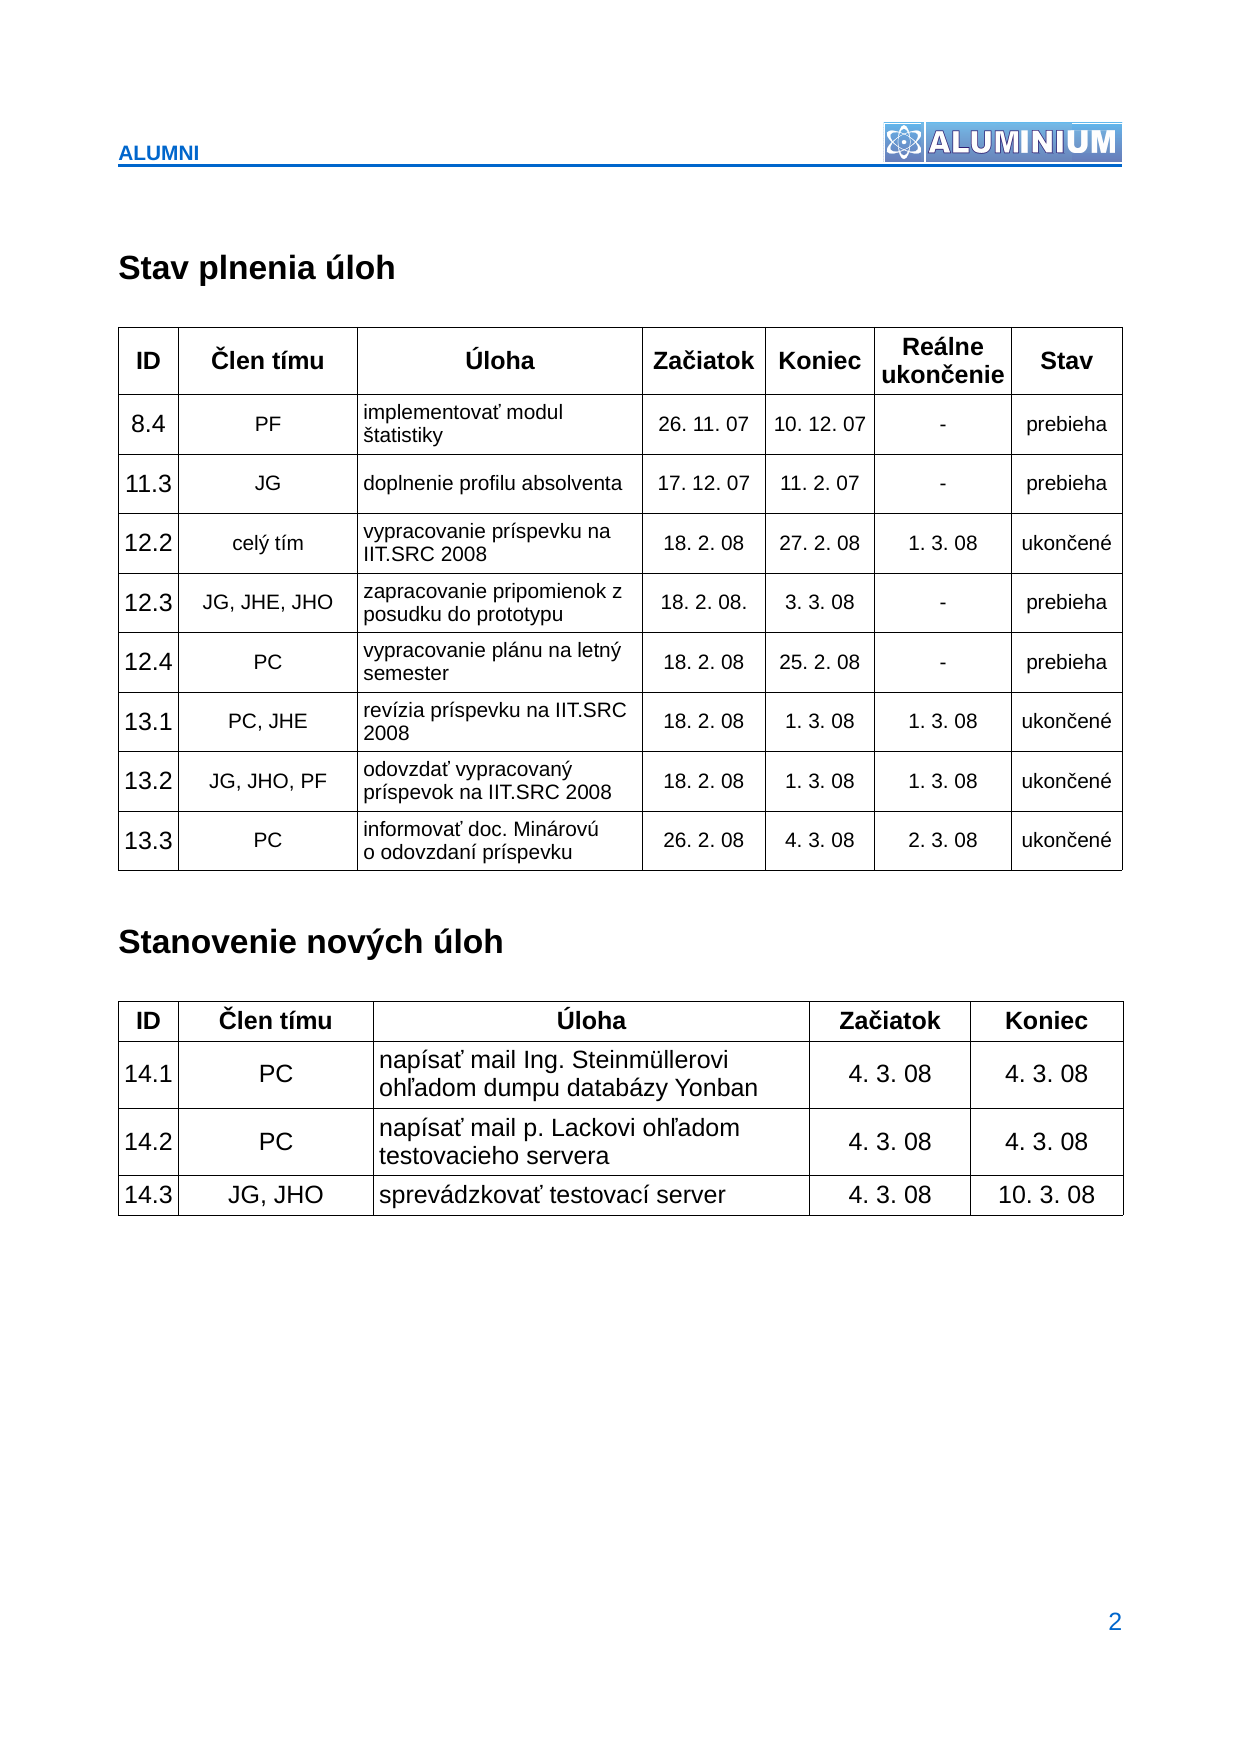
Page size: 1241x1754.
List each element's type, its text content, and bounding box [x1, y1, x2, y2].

table_cell napísať mail Ing. Steinmüllerovi ohľadom dumpu databázy Yonban [374, 1042, 809, 1108]
table_cell - [875, 574, 1011, 632]
table_cell 14.2 [119, 1109, 178, 1175]
table_header Člen tímu [179, 1002, 373, 1041]
table_cell 1. 3. 08 [875, 693, 1011, 751]
table_cell prebieha [1012, 395, 1122, 454]
table_cell informovať doc. Minárovú o odovzdaní príspevku [358, 812, 642, 870]
table_cell implementovať modul štatistiky [358, 395, 642, 454]
table_cell 4. 3. 08 [971, 1042, 1123, 1108]
table_cell ukončené [1012, 693, 1122, 751]
table_cell PC [179, 812, 357, 870]
table_cell ukončené [1012, 752, 1122, 811]
table_cell 12.2 [119, 514, 178, 573]
table_header Stav [1012, 328, 1122, 394]
table_cell 25. 2. 08 [766, 633, 874, 692]
table_cell vypracovanie plánu na letný semester [358, 633, 642, 692]
table_cell 18. 2. 08 [643, 693, 765, 751]
table_cell ukončené [1012, 514, 1122, 573]
table_cell 1. 3. 08 [766, 752, 874, 811]
table_cell 11.3 [119, 455, 178, 513]
table_cell 4. 3. 08 [810, 1176, 970, 1215]
table_cell 12.3 [119, 574, 178, 632]
table_cell PC, JHE [179, 693, 357, 751]
table_cell PF [179, 395, 357, 454]
subtitle Stanovenie nových úloh [118, 923, 1122, 961]
table_cell ukončené [1012, 812, 1122, 870]
table_header Začiatok [643, 328, 765, 394]
table_cell 14.3 [119, 1176, 178, 1215]
table_cell PC [179, 1042, 373, 1108]
table_cell 11. 2. 07 [766, 455, 874, 513]
table_cell - [875, 633, 1011, 692]
table_cell odovzdať vypracovaný príspevok na IIT.SRC 2008 [358, 752, 642, 811]
table_cell vypracovanie príspevku na IIT.SRC 2008 [358, 514, 642, 573]
table_header Reálne ukončenie [875, 328, 1011, 394]
table_header Úloha [374, 1002, 809, 1041]
table_cell 27. 2. 08 [766, 514, 874, 573]
table_header Koniec [971, 1002, 1123, 1041]
table_header ID [119, 328, 178, 394]
table_cell PC [179, 1109, 373, 1175]
table_cell 13.3 [119, 812, 178, 870]
table_cell 1. 3. 08 [766, 693, 874, 751]
table_cell 4. 3. 08 [810, 1042, 970, 1108]
table_cell 4. 3. 08 [810, 1109, 970, 1175]
table_cell 13.1 [119, 693, 178, 751]
table_cell 1. 3. 08 [875, 752, 1011, 811]
table_cell JG [179, 455, 357, 513]
subtitle Stav plnenia úloh [118, 249, 1122, 286]
table_cell 18. 2. 08. [643, 574, 765, 632]
table_cell revízia príspevku na IIT.SRC 2008 [358, 693, 642, 751]
table_header Koniec [766, 328, 874, 394]
table_cell prebieha [1012, 574, 1122, 632]
table_cell prebieha [1012, 455, 1122, 513]
table_cell zapracovanie pripomienok z posudku do prototypu [358, 574, 642, 632]
table_cell 3. 3. 08 [766, 574, 874, 632]
table_cell 13.2 [119, 752, 178, 811]
table_cell - [875, 455, 1011, 513]
table_cell JG, JHO [179, 1176, 373, 1215]
table_cell 12.4 [119, 633, 178, 692]
table_cell 10. 3. 08 [971, 1176, 1123, 1215]
table_cell celý tím [179, 514, 357, 573]
table_header ID [119, 1002, 178, 1041]
table_cell 1. 3. 08 [875, 514, 1011, 573]
table_cell 4. 3. 08 [971, 1109, 1123, 1175]
table_header Úloha [358, 328, 642, 394]
table_cell JG, JHO, PF [179, 752, 357, 811]
table_cell 10. 12. 07 [766, 395, 874, 454]
table_cell 18. 2. 08 [643, 633, 765, 692]
table_cell 17. 12. 07 [643, 455, 765, 513]
table_cell 8.4 [119, 395, 178, 454]
table_cell 26. 2. 08 [643, 812, 765, 870]
table_cell doplnenie profilu absolventa [358, 455, 642, 513]
table_cell - [875, 395, 1011, 454]
table_cell PC [179, 633, 357, 692]
table_header Člen tímu [179, 328, 357, 394]
table_cell 18. 2. 08 [643, 514, 765, 573]
table_cell 2. 3. 08 [875, 812, 1011, 870]
table_cell 14.1 [119, 1042, 178, 1108]
table_cell napísať mail p. Lackovi ohľadom testovacieho servera [374, 1109, 809, 1175]
table_cell sprevádzkovať testovací server [374, 1176, 809, 1215]
table_cell JG, JHE, JHO [179, 574, 357, 632]
table_cell 18. 2. 08 [643, 752, 765, 811]
table_cell prebieha [1012, 633, 1122, 692]
table_cell 26. 11. 07 [643, 395, 765, 454]
table_header Začiatok [810, 1002, 970, 1041]
table_cell 4. 3. 08 [766, 812, 874, 870]
